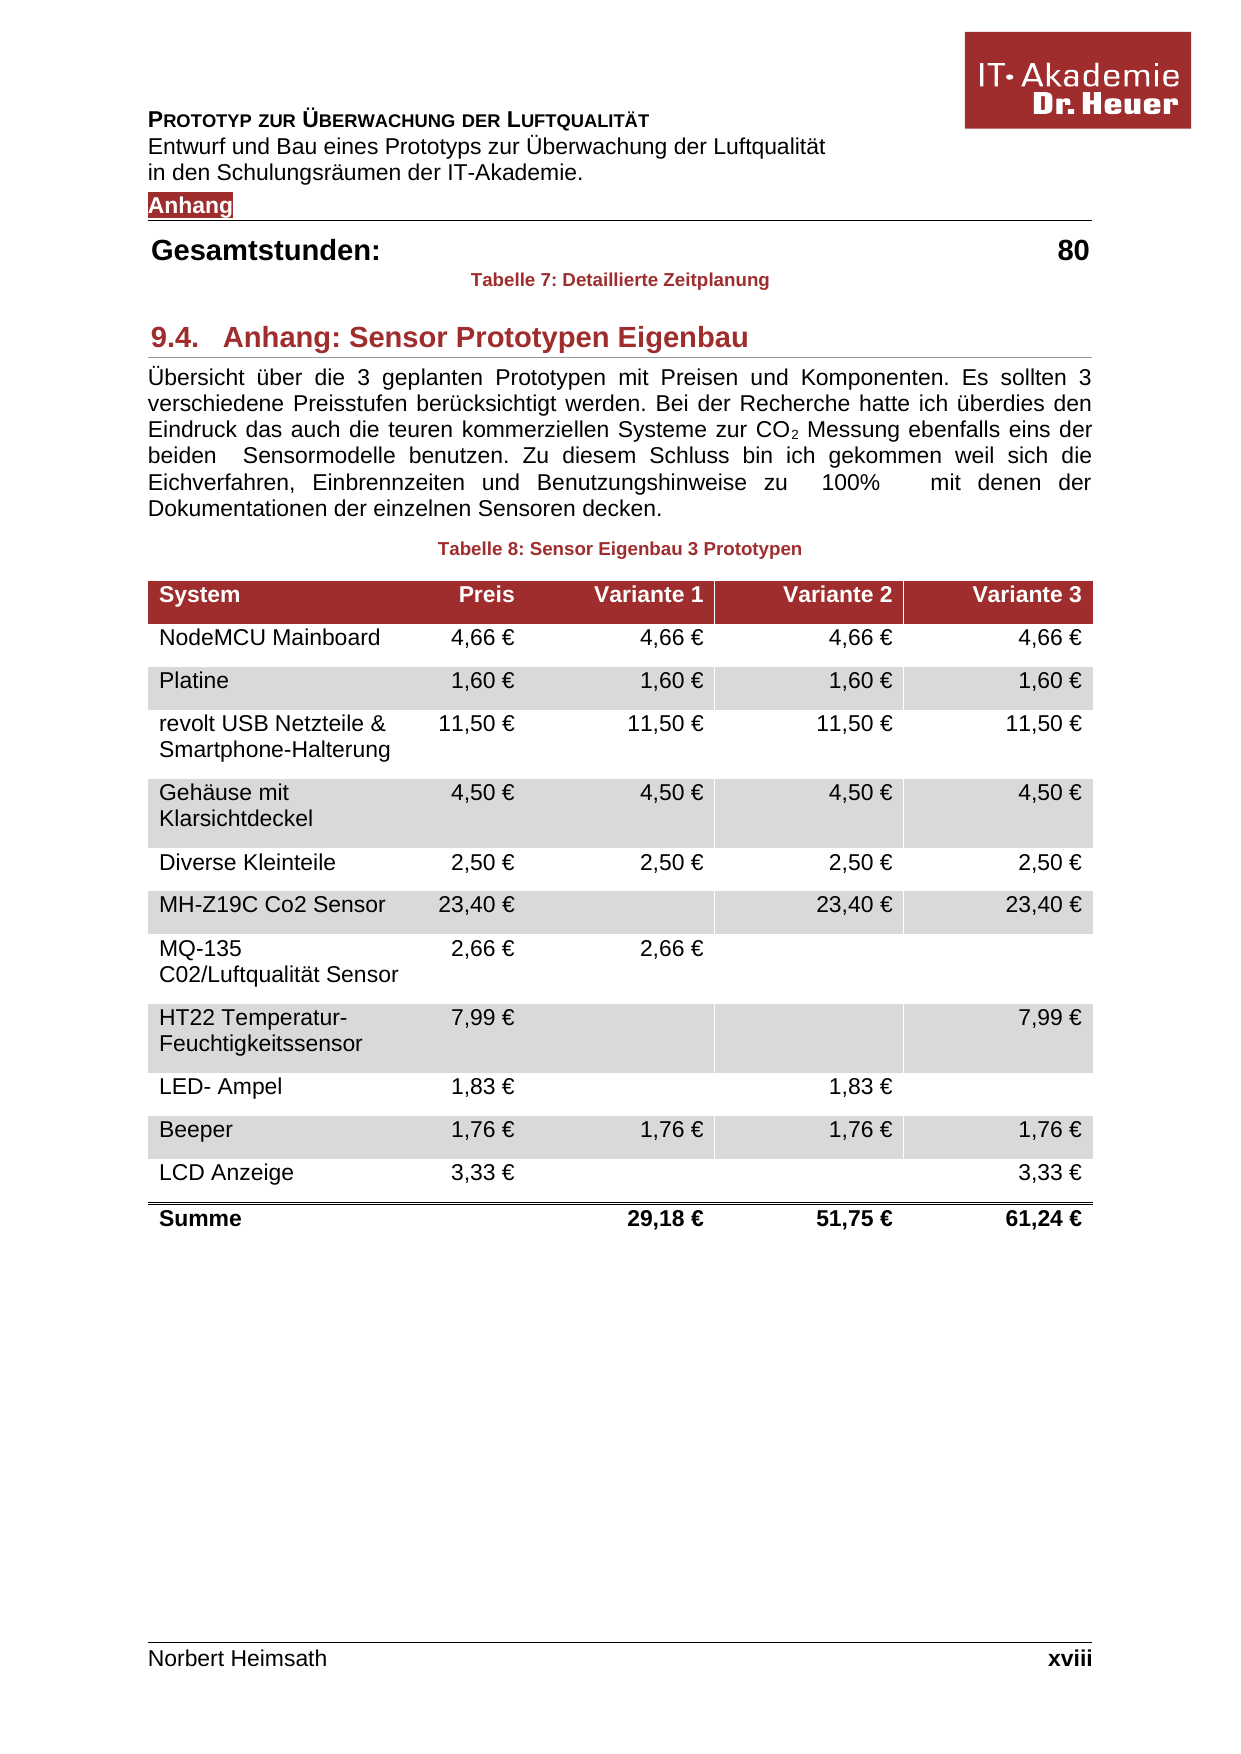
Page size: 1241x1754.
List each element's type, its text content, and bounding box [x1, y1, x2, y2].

table_cell 3,33 € [413, 1159, 526, 1202]
table_cell [413, 1205, 526, 1248]
table_cell LED- Ampel [148, 1073, 413, 1116]
table_cell 4,66 € [413, 624, 526, 667]
table_cell 1,83 € [413, 1073, 526, 1116]
table_cell 1,76 € [413, 1116, 526, 1159]
table_header Variante 1 [526, 581, 714, 624]
table_cell HT22 Temperatur- Feuchtigkeitssensor [148, 1004, 413, 1073]
table_cell 2,50 € [526, 849, 714, 891]
table_cell 11,50 € [904, 710, 1093, 779]
table_cell 2,66 € [526, 935, 714, 1004]
table_header Variante 3 [904, 581, 1093, 624]
table_cell 2,50 € [904, 849, 1093, 891]
table_cell 11,50 € [526, 710, 714, 779]
table_cell Diverse Kleinteile [148, 849, 413, 891]
table_cell [904, 935, 1093, 1004]
table_cell [526, 1159, 714, 1202]
table_cell 11,50 € [715, 710, 903, 779]
subtitle Anhang: Sensor Prototypen Eigenbau [148, 317, 1092, 357]
table_cell 1,76 € [904, 1116, 1093, 1159]
table_cell 1,60 € [526, 667, 714, 710]
table_header System [148, 581, 413, 624]
table_cell 1,60 € [413, 667, 526, 710]
table_cell 29,18 € [526, 1205, 714, 1248]
text Tabelle 7: Detaillierte Zeitplanung [148, 269, 1092, 290]
table_cell [526, 1073, 714, 1116]
table_cell 1,60 € [715, 667, 903, 710]
table_cell 1,76 € [715, 1116, 903, 1159]
table_cell 11,50 € [413, 710, 526, 779]
table_cell 2,50 € [715, 849, 903, 891]
table_cell 1,83 € [715, 1073, 903, 1116]
table_cell 4,50 € [526, 779, 714, 848]
table_cell 7,99 € [413, 1004, 526, 1073]
table_cell 4,50 € [413, 779, 526, 848]
table_cell Gesamtstunden: [148, 233, 1016, 269]
text Tabelle 8: Sensor Eigenbau 3 Prototypen [148, 538, 1092, 560]
table_cell 2,66 € [413, 935, 526, 1004]
table_cell 4,66 € [904, 624, 1093, 667]
table_cell 4,66 € [526, 624, 714, 667]
table_cell [715, 935, 903, 1004]
table_cell 2,50 € [413, 849, 526, 891]
table_cell [904, 1073, 1093, 1116]
table_cell [715, 1159, 903, 1202]
table_cell Gehäuse mit Klarsichtdeckel [148, 779, 413, 848]
table_cell [715, 1004, 903, 1073]
table_cell MQ-135 C02/Luftqualität Sensor [148, 935, 413, 1004]
table_cell Beeper [148, 1116, 413, 1159]
table_cell 1,60 € [904, 667, 1093, 710]
table_header Preis [413, 581, 526, 624]
table_cell 4,50 € [904, 779, 1093, 848]
table_cell NodeMCU Mainboard [148, 624, 413, 667]
table_cell 23,40 € [413, 891, 526, 934]
table_cell 61,24 € [904, 1205, 1093, 1248]
table_cell revolt USB Netzteile & Smartphone-Halterung [148, 710, 413, 779]
table_cell LCD Anzeige [148, 1159, 413, 1202]
text Übersicht über die 3 geplanten Prototypen mit Preisen und Komponenten. Es sollten 3 verschiedene Preisstufen berücksichtigt werden. Bei der Recherche hatte ich überdies den Eindruck das auch die teuren kommerziellen Systeme zur CO2 Messung ebenfalls eins der beiden Sensormodelle benutzen. Zu diesem Schluss bin ich gekommen weil sich die Eichverfahren, Einbrennzeiten und Benutzungshinweise zu 100% mit denen der Dokumentationen der einzelnen Sensoren decken. [148, 363, 1092, 522]
table_cell [526, 891, 714, 934]
table_cell 4,50 € [715, 779, 903, 848]
table_cell 23,40 € [904, 891, 1093, 934]
table_header Variante 2 [715, 581, 903, 624]
table_cell 1,76 € [526, 1116, 714, 1159]
table_cell 51,75 € [715, 1205, 903, 1248]
table_cell 80 [1016, 233, 1093, 269]
table_cell [526, 1004, 714, 1073]
table_cell MH-Z19C Co2 Sensor [148, 891, 413, 934]
table_cell Platine [148, 667, 413, 710]
table_cell 4,66 € [715, 624, 903, 667]
table_cell Summe [148, 1205, 413, 1248]
table_cell 3,33 € [904, 1159, 1093, 1202]
table_cell 7,99 € [904, 1004, 1093, 1073]
table_cell 23,40 € [715, 891, 903, 934]
